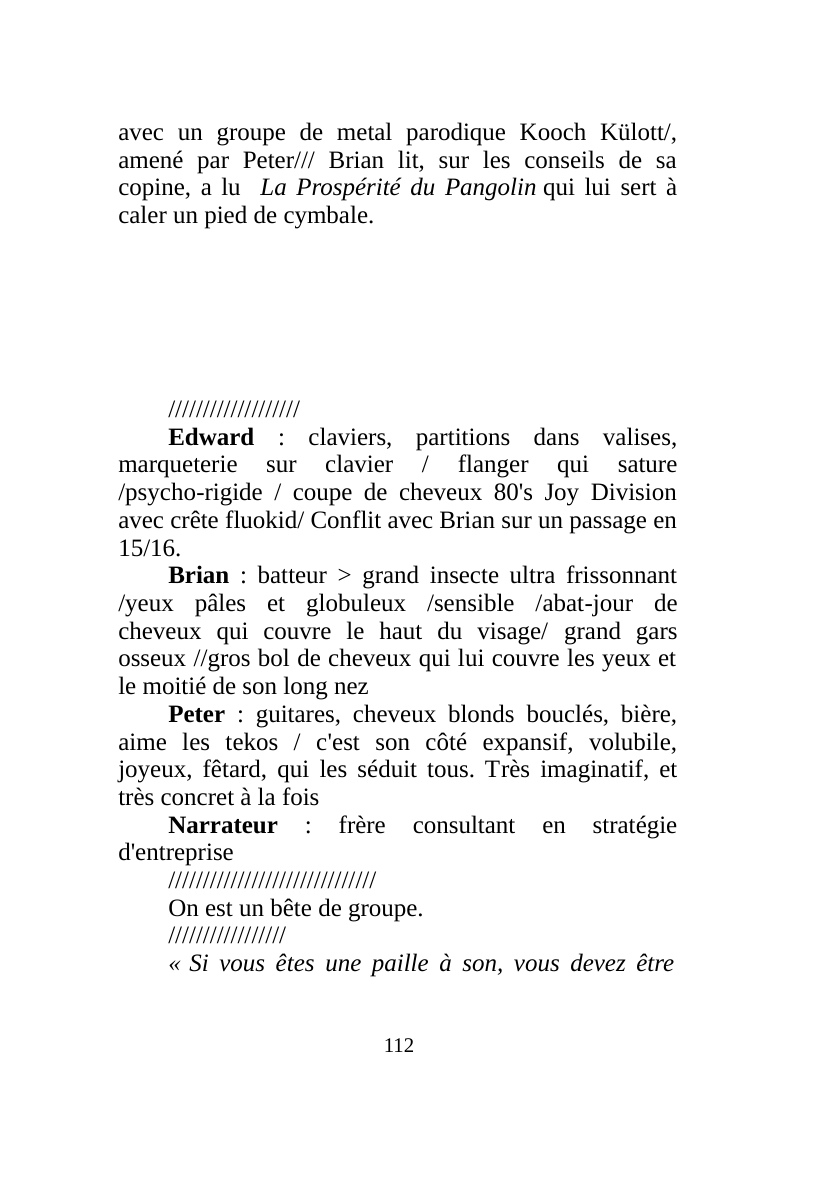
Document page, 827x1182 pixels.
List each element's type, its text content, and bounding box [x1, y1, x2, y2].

text /////////////////// [118, 395, 677, 423]
text Narrateur : frère consultant en stratégie d'entreprise [118, 811, 677, 866]
text avec un groupe de metal parodique Kooch Külott/, amené par Peter/// Brian lit, sur les conseils de sa copine, a lu La Prospérité du Pangolin qui lui sert à caler un pied de cymbale. [118, 118, 677, 229]
text Edward : claviers, partitions dans valises, marqueterie sur clavier / flanger qui sature /psycho‑rigide / coupe de cheveux 80's Joy Division avec crête fluokid/ Conflit avec Brian sur un passage en 15/16. [118, 423, 677, 561]
text Peter : guitares, cheveux blonds bouclés, bière, aime les tekos / c'est son côté expansif, volubile, joyeux, fêtard, qui les séduit tous. Très imaginatif, et très concret à la fois [118, 700, 677, 811]
text On est un bête de groupe. [118, 894, 677, 922]
text « Si vous êtes une paille à son, vous devez être [118, 949, 677, 977]
text Brian : batteur > grand insecte ultra frissonnant /yeux pâles et globuleux /sensible /abat‑jour de cheveux qui couvre le haut du visage/ grand gars osseux //gros bol de cheveux qui lui couvre les yeux et le moitié de son long nez [118, 561, 677, 700]
text ///////////////// [118, 922, 677, 949]
text ////////////////////////////// [118, 866, 677, 894]
